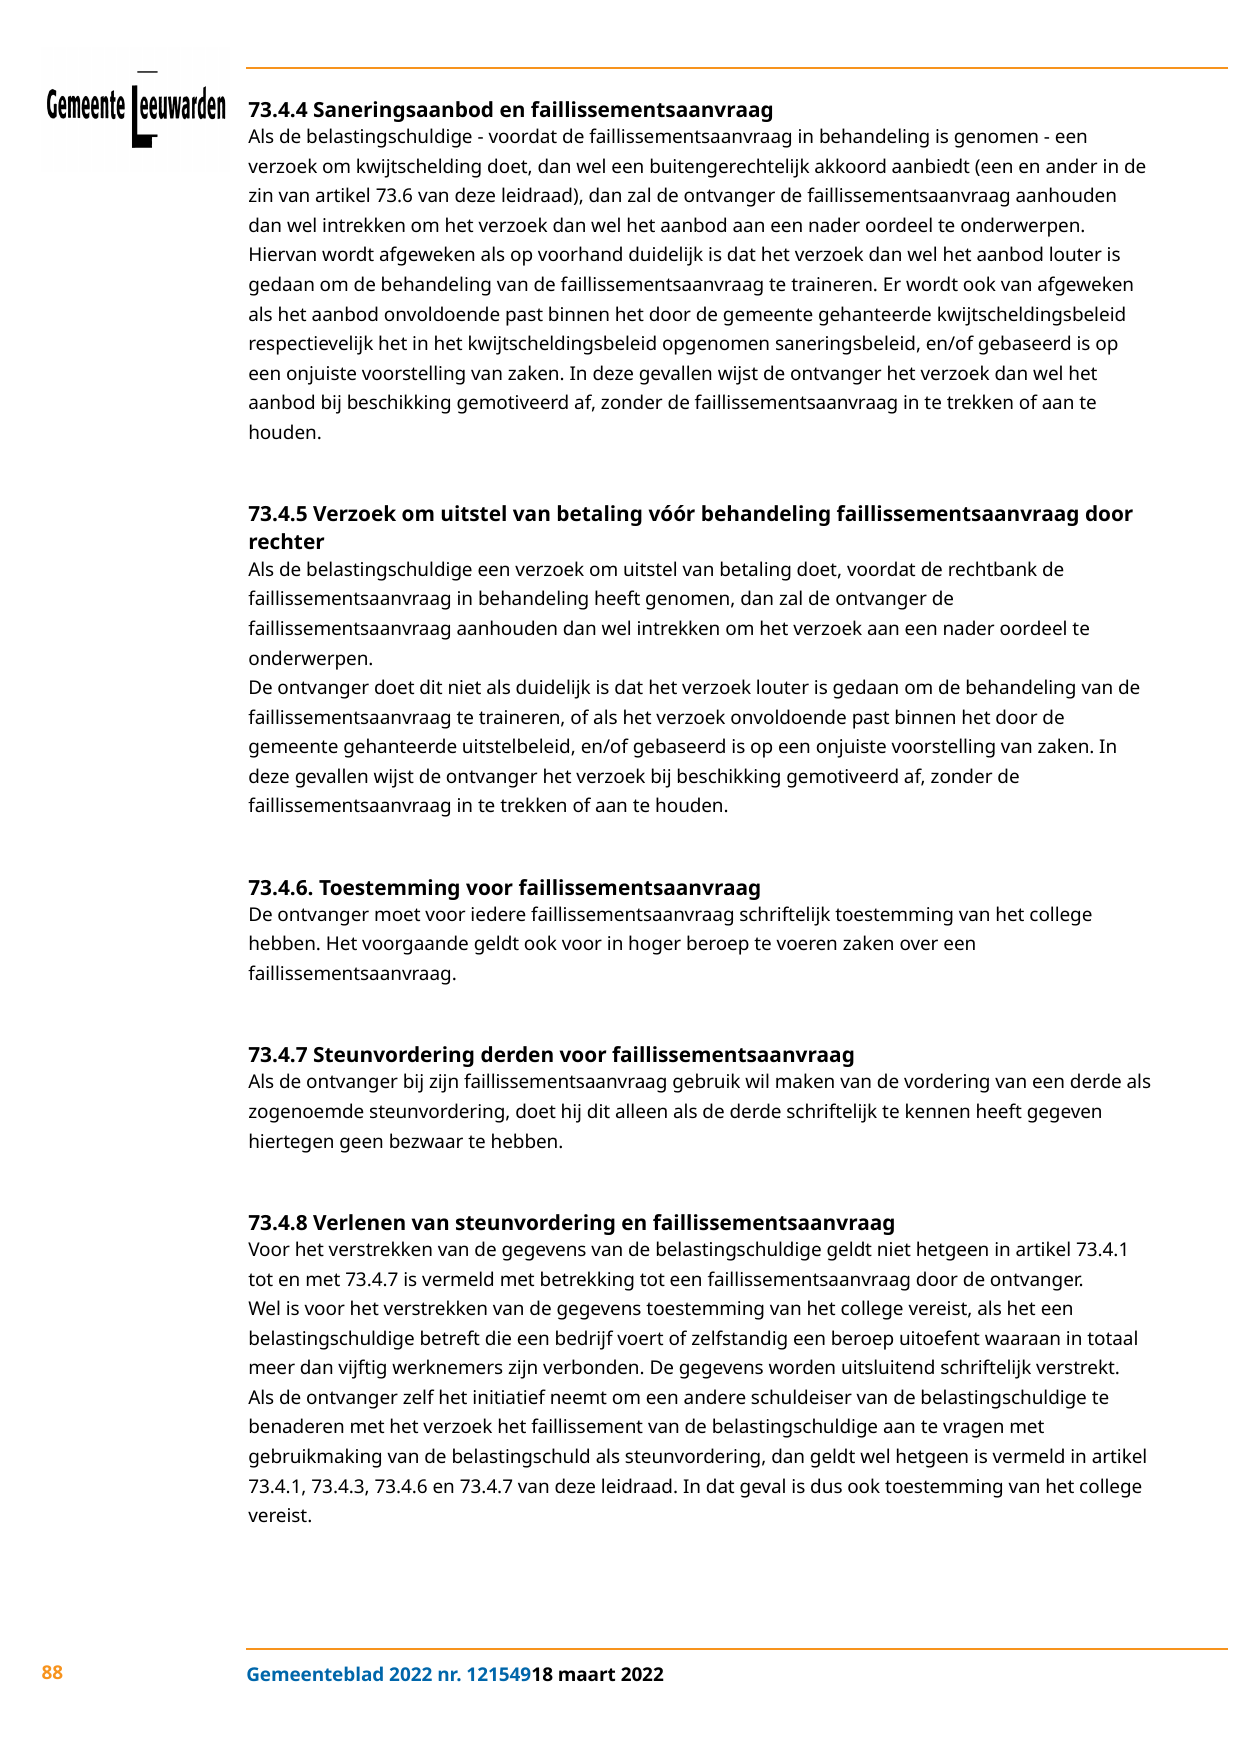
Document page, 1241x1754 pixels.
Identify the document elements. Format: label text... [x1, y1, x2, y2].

text Wel is voor het verstrekken van de gegevens toestemming van het college vereist, als het een belastingschuldige betreft die een bedrijf voert of zelfstandig een beroep uitoefent waaraan in totaal meer dan vijftig werknemers zijn verbonden. De gegevens worden uitsluitend schriftelijk verstrekt. [248, 1295, 1152, 1380]
text Als de ontvanger zelf het initiatief neemt om een andere schuldeiser van de belastingschuldige te benaderen met het verzoek het faillissement van de belastingschuldige aan te vragen met gebruikmaking van de belastingschuld als steunvordering, dan geldt wel hetgeen is vermeld in artikel 73.4.1, 73.4.3, 73.4.6 en 73.4.7 van deze leidraad. In dat geval is dus ook toestemming van het college vereist. [248, 1384, 1152, 1528]
text Als de belastingschuldige een verzoek om uitstel van betaling doet, voordat de rechtbank de faillissementsaanvraag in behandeling heeft genomen, dan zal de ontvanger de faillissementsaanvraag aanhouden dan wel intrekken om het verzoek aan een nader oordeel te onderwerpen. [248, 556, 1152, 670]
text De ontvanger doet dit niet als duidelijk is dat het verzoek louter is gedaan om de behandeling van de faillissementsaanvraag te traineren, of als het verzoek onvoldoende past binnen het door de gemeente gehanteerde uitstelbeleid, en/of gebaseerd is op een onjuiste voorstelling van zaken. In deze gevallen wijst de ontvanger het verzoek bij beschikking gemotiveerd af, zonder de faillissementsaanvraag in te trekken of aan te houden. [248, 674, 1152, 818]
picture [41, 47, 231, 172]
text Als de ontvanger bij zijn faillissementsaanvraag gebruik wil maken van de vordering van een derde als zogenoemde steunvordering, doet hij dit alleen als de derde schriftelijk te kennen heeft gegeven hiertegen geen bezwaar te hebben. [248, 1069, 1152, 1153]
text 73.4.6. Toestemming voor faillissementsaanvraag [248, 873, 1152, 901]
text 73.4.5 Verzoek om uitstel van betaling vóór behandeling faillissementsaanvraag door rechter [248, 499, 1152, 556]
text 73.4.7 Steunvordering derden voor faillissementsaanvraag [248, 1040, 1152, 1069]
text Als de belastingschuldige - voordat de faillissementsaanvraag in behandeling is genomen - een verzoek om kwijtschelding doet, dan wel een buitengerechtelijk akkoord aanbiedt (een en ander in de zin van artikel 73.6 van deze leidraad), dan zal de ontvanger de faillissementsaanvraag aanhouden dan wel intrekken om het verzoek dan wel het aanbod aan een nader oordeel te onderwerpen. [248, 123, 1152, 238]
text Voor het verstrekken van de gegevens van de belastingschuldige geldt niet hetgeen in artikel 73.4.1 tot en met 73.4.7 is vermeld met betrekking tot een faillissementsaanvraag door de ontvanger. [248, 1236, 1152, 1292]
text 73.4.4 Saneringsaanbod en faillissementsaanvraag [248, 95, 1152, 123]
text 73.4.8 Verlenen van steunvordering en faillissementsaanvraag [248, 1208, 1152, 1236]
text Hiervan wordt afgeweken als op voorhand duidelijk is dat het verzoek dan wel het aanbod louter is gedaan om de behandeling van de faillissementsaanvraag te traineren. Er wordt ook van afgeweken als het aanbod onvoldoende past binnen het door de gemeente gehanteerde kwijtscheldingsbeleid respectievelijk het in het kwijtscheldingsbeleid opgenomen saneringsbeleid, en/of gebaseerd is op een onjuiste voorstelling van zaken. In deze gevallen wijst de ontvanger het verzoek dan wel het aanbod bij beschikking gemotiveerd af, zonder de faillissementsaanvraag in te trekken of aan te houden. [248, 242, 1152, 445]
text De ontvanger moet voor iedere faillissementsaanvraag schriftelijk toestemming van het college hebben. Het voorgaande geldt ook voor in hoger beroep te voeren zaken over een faillissementsaanvraag. [248, 901, 1152, 986]
